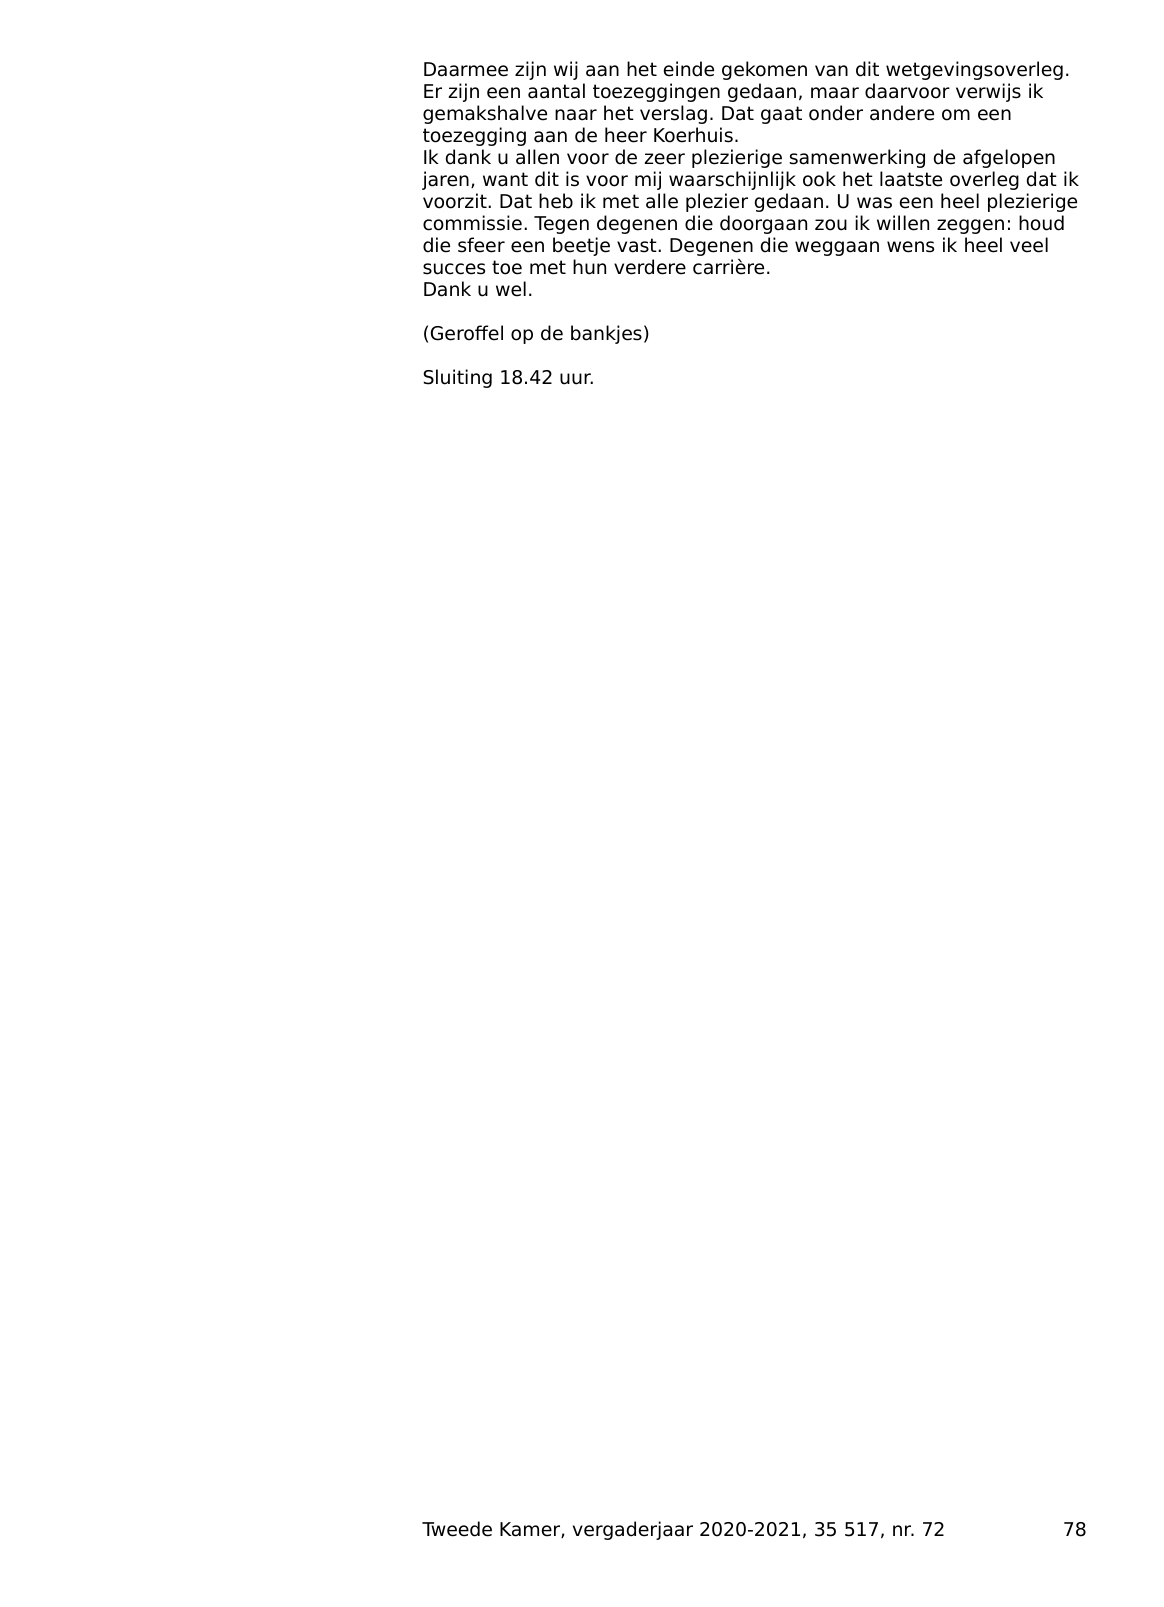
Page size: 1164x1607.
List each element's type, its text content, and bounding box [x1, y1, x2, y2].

text Daarmee zijn wij aan het einde gekomen van dit wetgevingsoverleg. Er zijn een aantal toezeggingen gedaan, maar daarvoor verwijs ik gemakshalve naar het verslag. Dat gaat onder andere om een toezegging aan de heer Koerhuis. [422, 59, 1087, 147]
text (Geroffel op de bankjes) [422, 323, 1087, 345]
text Ik dank u allen voor de zeer plezierige samenwerking de afgelopen jaren, want dit is voor mij waarschijnlijk ook het laatste overleg dat ik voorzit. Dat heb ik met alle plezier gedaan. U was een heel plezierige commissie. Tegen degenen die doorgaan zou ik willen zeggen: houd die sfeer een beetje vast. Degenen die weggaan wens ik heel veel succes toe met hun verdere carrière. [422, 147, 1087, 279]
text Dank u wel. [422, 279, 1087, 301]
text Sluiting 18.42 uur. [422, 367, 1087, 389]
